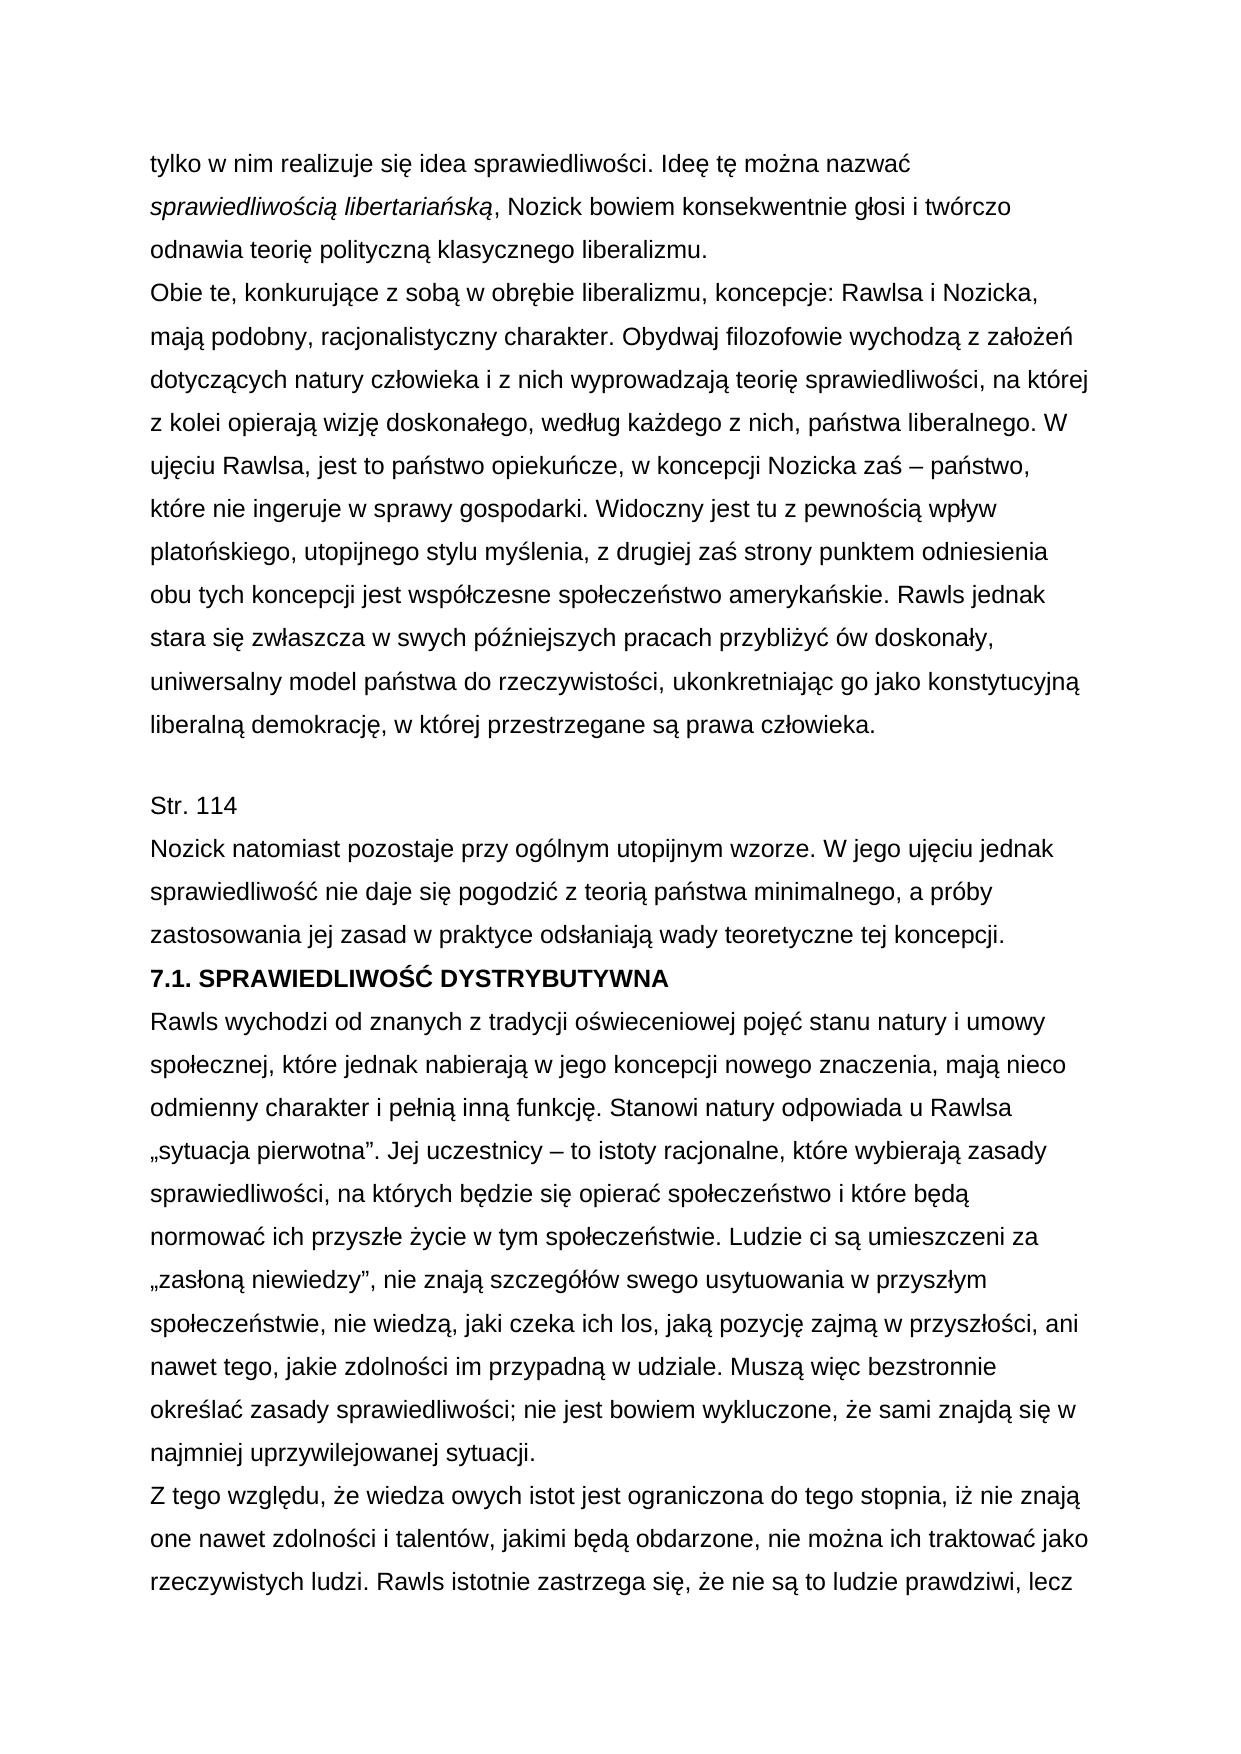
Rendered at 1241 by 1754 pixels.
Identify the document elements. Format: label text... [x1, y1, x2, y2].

text Str. 114 [150, 791, 1091, 820]
text Rawls wychodzi od znanych z tradycji oświeceniowej pojęć stanu natury i umowy społecznej, które jednak nabierają w jego koncepcji nowego znaczenia, mają nieco odmienny charakter i pełnią inną funkcję. Stanowi natury odpowiada u Rawlsa „sytuacja pierwotna”. Jej uczestnicy – to istoty racjonalne, które wybierają zasady sprawiedliwości, na których będzie się opierać społeczeństwo i które będą normować ich przyszłe życie w tym społeczeństwie. Ludzie ci są umieszczeni za „zasłoną niewiedzy”, nie znają szczegółów swego usytuowania w przyszłym społeczeństwie, nie wiedzą, jaki czeka ich los, jaką pozycję zajmą w przyszłości, ani nawet tego, jakie zdolności im przypadną w udziale. Muszą więc bezstronnie określać zasady sprawiedliwości; nie jest bowiem wykluczone, że sami znajdą się w najmniej uprzywilejowanej sytuacji. [150, 1007, 1091, 1467]
subtitle 7.1. SPRAWIEDLIWOŚĆ DYSTRYBUTYWNA [150, 964, 1091, 992]
text Z tego względu, że wiedza owych istot jest ograniczona do tego stopnia, iż nie znają one nawet zdolności i talentów, jakimi będą obdarzone, nie można ich traktować jako rzeczywistych ludzi. Rawls istotnie zastrzega się, że nie są to ludzie prawdziwi, lecz [150, 1481, 1091, 1596]
text Obie te, konkurujące z sobą w obrębie liberalizmu, koncepcje: Rawlsa i Nozicka, mają podobny, racjonalistyczny charakter. Obydwaj filozofowie wychodzą z założeń dotyczących natury człowieka i z nich wyprowadzają teorię sprawiedliwości, na której z kolei opierają wizję doskonałego, według każdego z nich, państwa liberalnego. W ujęciu Rawlsa, jest to państwo opiekuńcze, w koncepcji Nozicka zaś – państwo, które nie ingeruje w sprawy gospodarki. Widoczny jest tu z pewnością wpływ platońskiego, utopijnego stylu myślenia, z drugiej zaś strony punktem odniesienia obu tych koncepcji jest współczesne społeczeństwo amerykańskie. Rawls jednak stara się zwłaszcza w swych późniejszych pracach przybliżyć ów doskonały, uniwersalny model państwa do rzeczywistości, ukonkretniając go jako konstytucyjną liberalną demokrację, w której przestrzegane są prawa człowieka. [150, 278, 1091, 738]
text Nozick natomiast pozostaje przy ogólnym utopijnym wzorze. W jego ujęciu jednak sprawiedliwość nie daje się pogodzić z teorią państwa minimalnego, a próby zastosowania jej zasad w praktyce odsłaniają wady teoretyczne tej koncepcji. [150, 834, 1091, 949]
text tylko w nim realizuje się idea sprawiedliwości. Ideę tę można nazwać sprawiedliwością libertariańską, Nozick bowiem konsekwentnie głosi i twórczo odnawia teorię polityczną klasycznego liberalizmu. [150, 149, 1091, 264]
